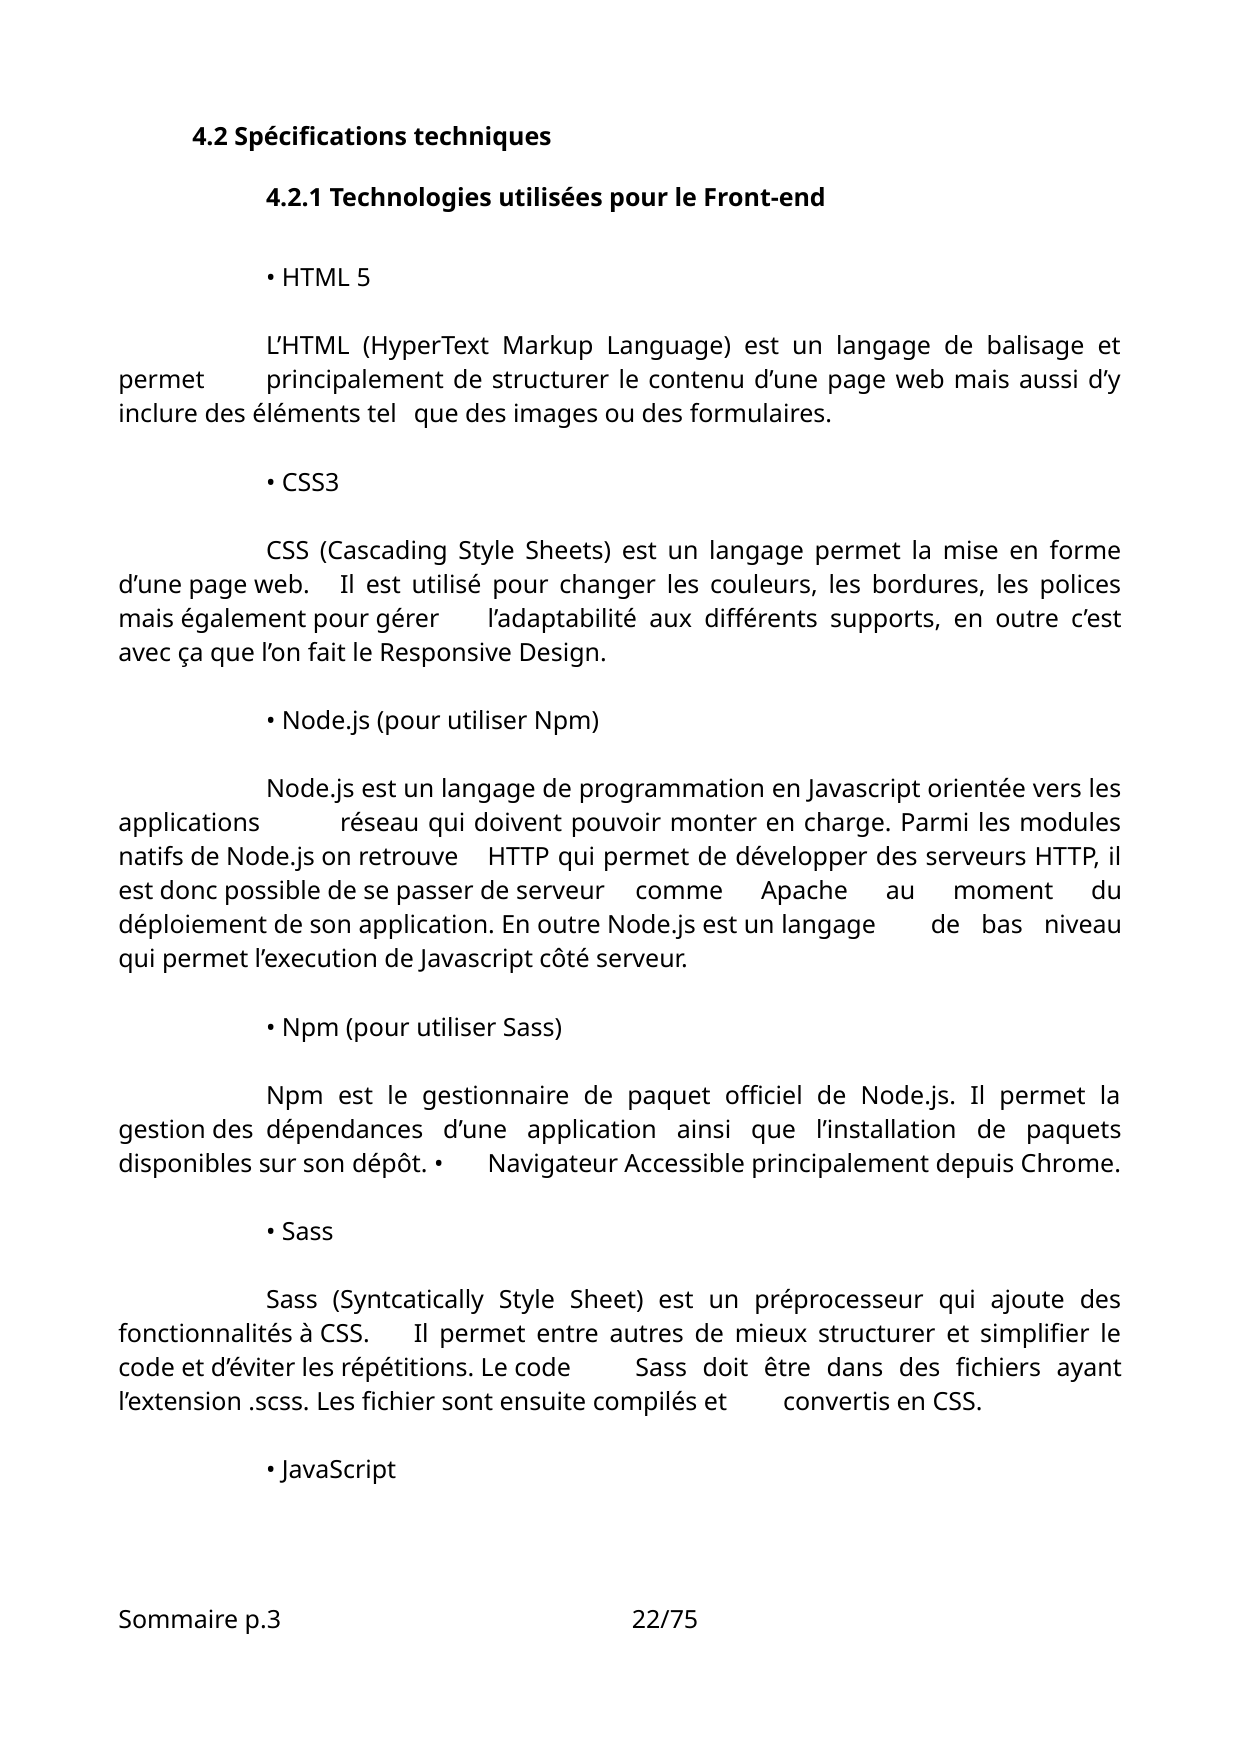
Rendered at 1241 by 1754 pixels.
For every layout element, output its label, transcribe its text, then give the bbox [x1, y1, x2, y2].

text • Node.js (pour utiliser Npm) [118, 703, 1122, 737]
text Sass (Syntcatically Style Sheet) est un préprocesseur qui ajoute des fonctionnalités à CSS. Il permet entre autres de mieux structurer et simplifier le code et d’éviter les répétitions. Le code Sass doit être dans des fichiers ayant l’extension .scss. Les fichier sont ensuite compilés et convertis en CSS. [118, 1282, 1122, 1418]
text Node.js est un langage de programmation en Javascript orientée vers les applications réseau qui doivent pouvoir monter en charge. Parmi les modules natifs de Node.js on retrouve HTTP qui permet de développer des serveurs HTTP, il est donc possible de se passer de serveur comme Apache au moment du déploiement de son application. En outre Node.js est un langage de bas niveau qui permet l’execution de Javascript côté serveur. [118, 771, 1122, 975]
text • Npm (pour utiliser Sass) [118, 1009, 1122, 1043]
text L’HTML (HyperText Markup Language) est un langage de balisage et permet principalement de structurer le contenu d’une page web mais aussi d’y inclure des éléments tel que des images ou des formulaires. [118, 328, 1122, 430]
text • HTML 5 [118, 260, 1122, 294]
text Npm est le gestionnaire de paquet officiel de Node.js. Il permet la gestion des dépendances d’une application ainsi que l’installation de paquets disponibles sur son dépôt. • Navigateur Accessible principalement depuis Chrome. [118, 1077, 1122, 1179]
text CSS (Cascading Style Sheets) est un langage permet la mise en forme d’une page web. Il est utilisé pour changer les couleurs, les bordures, les polices mais également pour gérer l’adaptabilité aux différents supports, en outre c’est avec ça que l’on fait le Responsive Design. [118, 532, 1122, 669]
subtitle 4.2 Spécifications techniques [118, 118, 1122, 152]
text • Sass [118, 1214, 1122, 1248]
subtitle 4.2.1 Technologies utilisées pour le Front-end [118, 179, 1122, 213]
text • JavaScript [118, 1452, 1122, 1486]
text • CSS3 [118, 464, 1122, 498]
